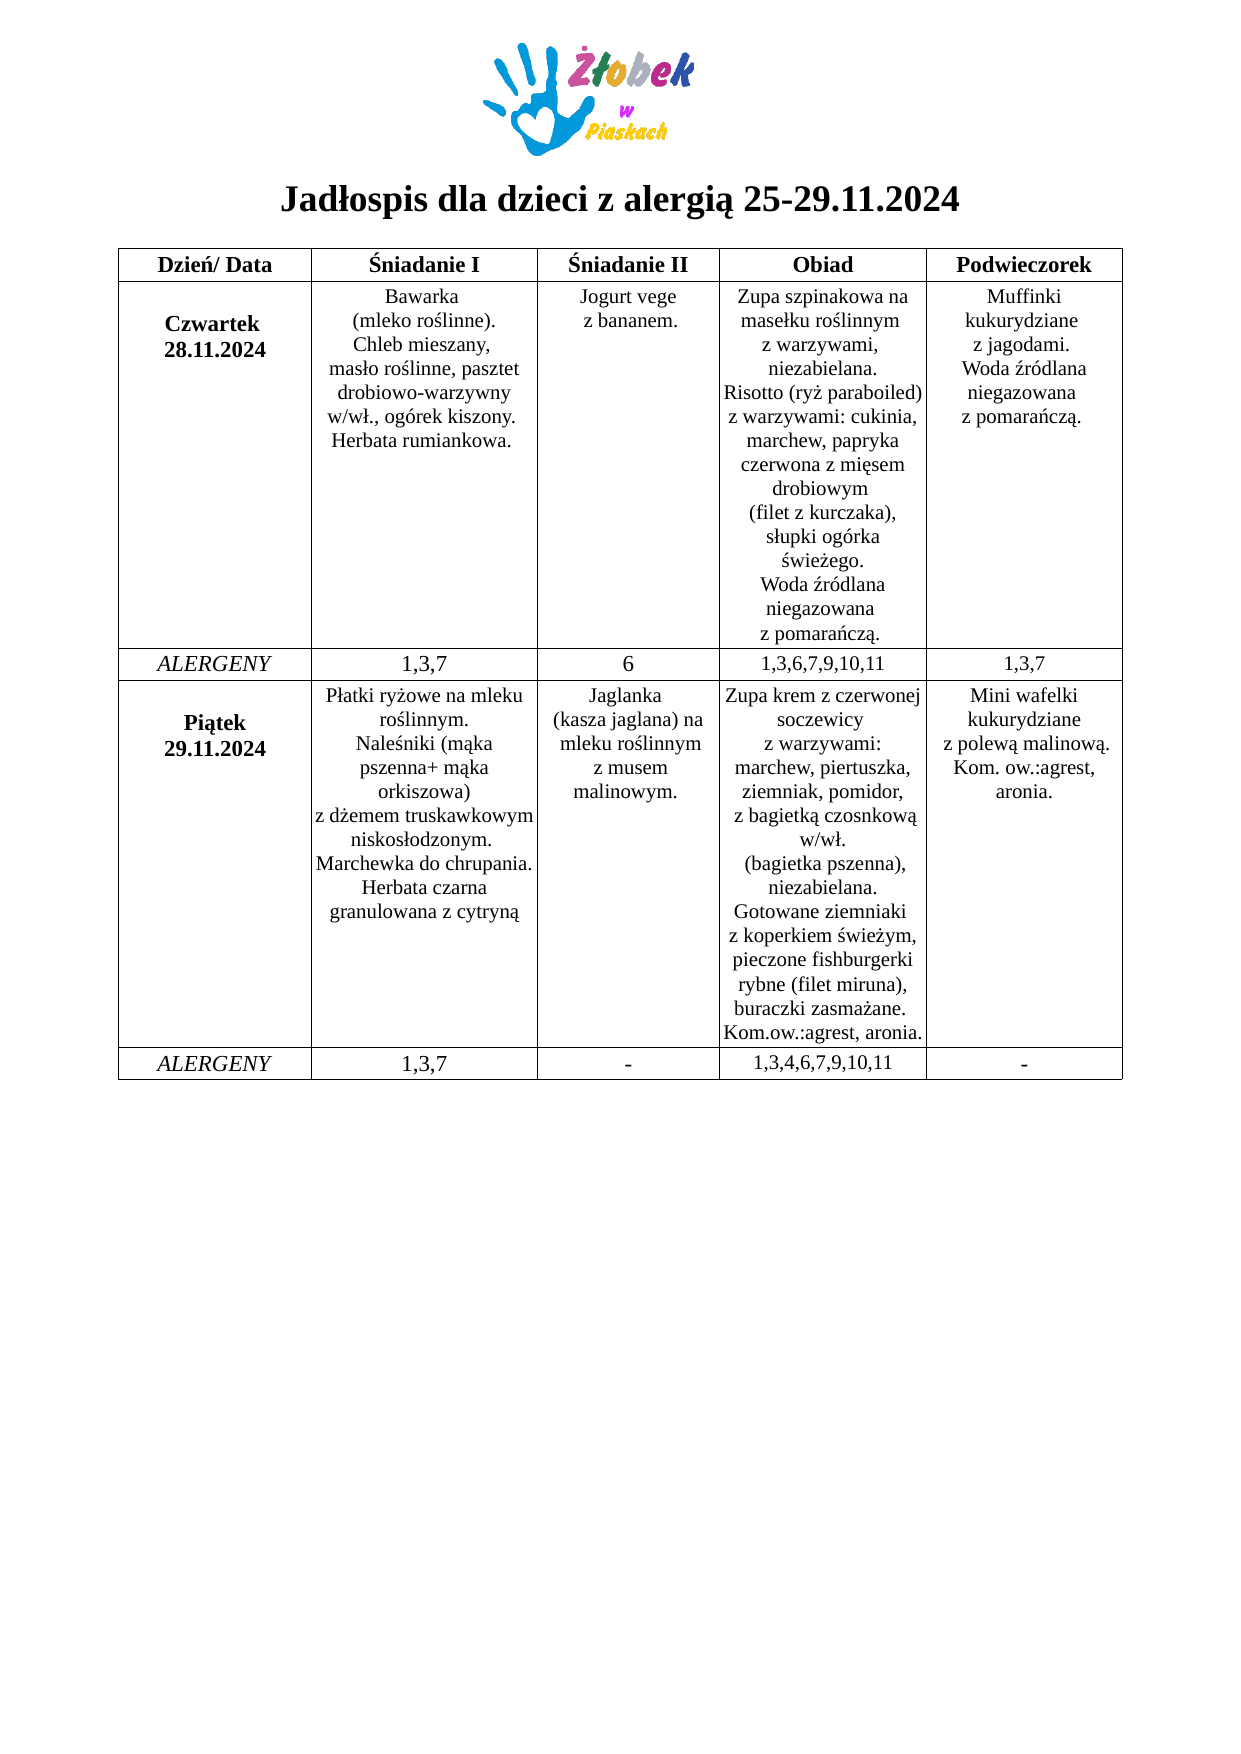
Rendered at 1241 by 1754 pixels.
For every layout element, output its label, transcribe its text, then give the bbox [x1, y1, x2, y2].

table_cell - [927, 1048, 1122, 1079]
table_cell Czwartek 28.11.2024 [119, 282, 311, 647]
table_header Obiad [720, 249, 926, 281]
table_cell Zupa krem z czerwonej soczewicy z warzywami: marchew, piertuszka, ziemniak, pomidor, z bagietką czosnkową w/wł. (bagietka pszenna), niezabielana. Gotowane ziemniaki z koperkiem świeżym, pieczone fishburgerki rybne (filet miruna), buraczki zasmażane. Kom.ow.:agrest, aronia. [720, 681, 926, 1047]
table_cell ALERGENY [119, 649, 311, 680]
table_cell Mini wafelki kukurydziane z polewą malinową. Kom. ow.:agrest, aronia. [927, 681, 1122, 1047]
table_cell 1,3,4,6,7,9,10,11 [720, 1048, 926, 1079]
table_cell 1,3,7 [312, 1048, 537, 1079]
table_header Śniadanie I [312, 249, 537, 281]
table_header Podwieczorek [927, 249, 1122, 281]
picture [518, 108, 554, 143]
table_cell 1,3,6,7,9,10,11 [720, 649, 926, 680]
table_cell ALERGENY [119, 1048, 311, 1079]
picture [483, 43, 694, 156]
table_cell 6 [538, 649, 719, 680]
table_cell Muffinki kukurydziane z jagodami. Woda źródlana niegazowana z pomarańczą. [927, 282, 1122, 647]
text Jadłospis dla dzieci z alergią 25-29.11.2024 [118, 176, 1122, 248]
table_cell Piątek 29.11.2024 [119, 681, 311, 1047]
table_header Dzień/ Data [119, 249, 311, 281]
table_cell Płatki ryżowe na mleku roślinnym. Naleśniki (mąka pszenna+ mąka orkiszowa) z dżemem truskawkowym niskosłodzonym. Marchewka do chrupania. Herbata czarna granulowana z cytryną [312, 681, 537, 1047]
table_cell 1,3,7 [927, 649, 1122, 680]
table_cell Zupa szpinakowa na masełku roślinnym z warzywami, niezabielana. Risotto (ryż paraboiled) z warzywami: cukinia, marchew, papryka czerwona z mięsem drobiowym (filet z kurczaka), słupki ogórka świeżego. Woda źródlana niegazowana z pomarańczą. [720, 282, 926, 647]
table_cell - [538, 1048, 719, 1079]
table_header Śniadanie II [538, 249, 719, 281]
table_cell Jaglanka (kasza jaglana) na mleku roślinnym z musem malinowym. [538, 681, 719, 1047]
table_cell Bawarka (mleko roślinne). Chleb mieszany, masło roślinne, pasztet drobiowo-warzywny w/wł., ogórek kiszony. Herbata rumiankowa. [312, 282, 537, 647]
table_cell 1,3,7 [312, 649, 537, 680]
table_cell Jogurt vege z bananem. [538, 282, 719, 647]
